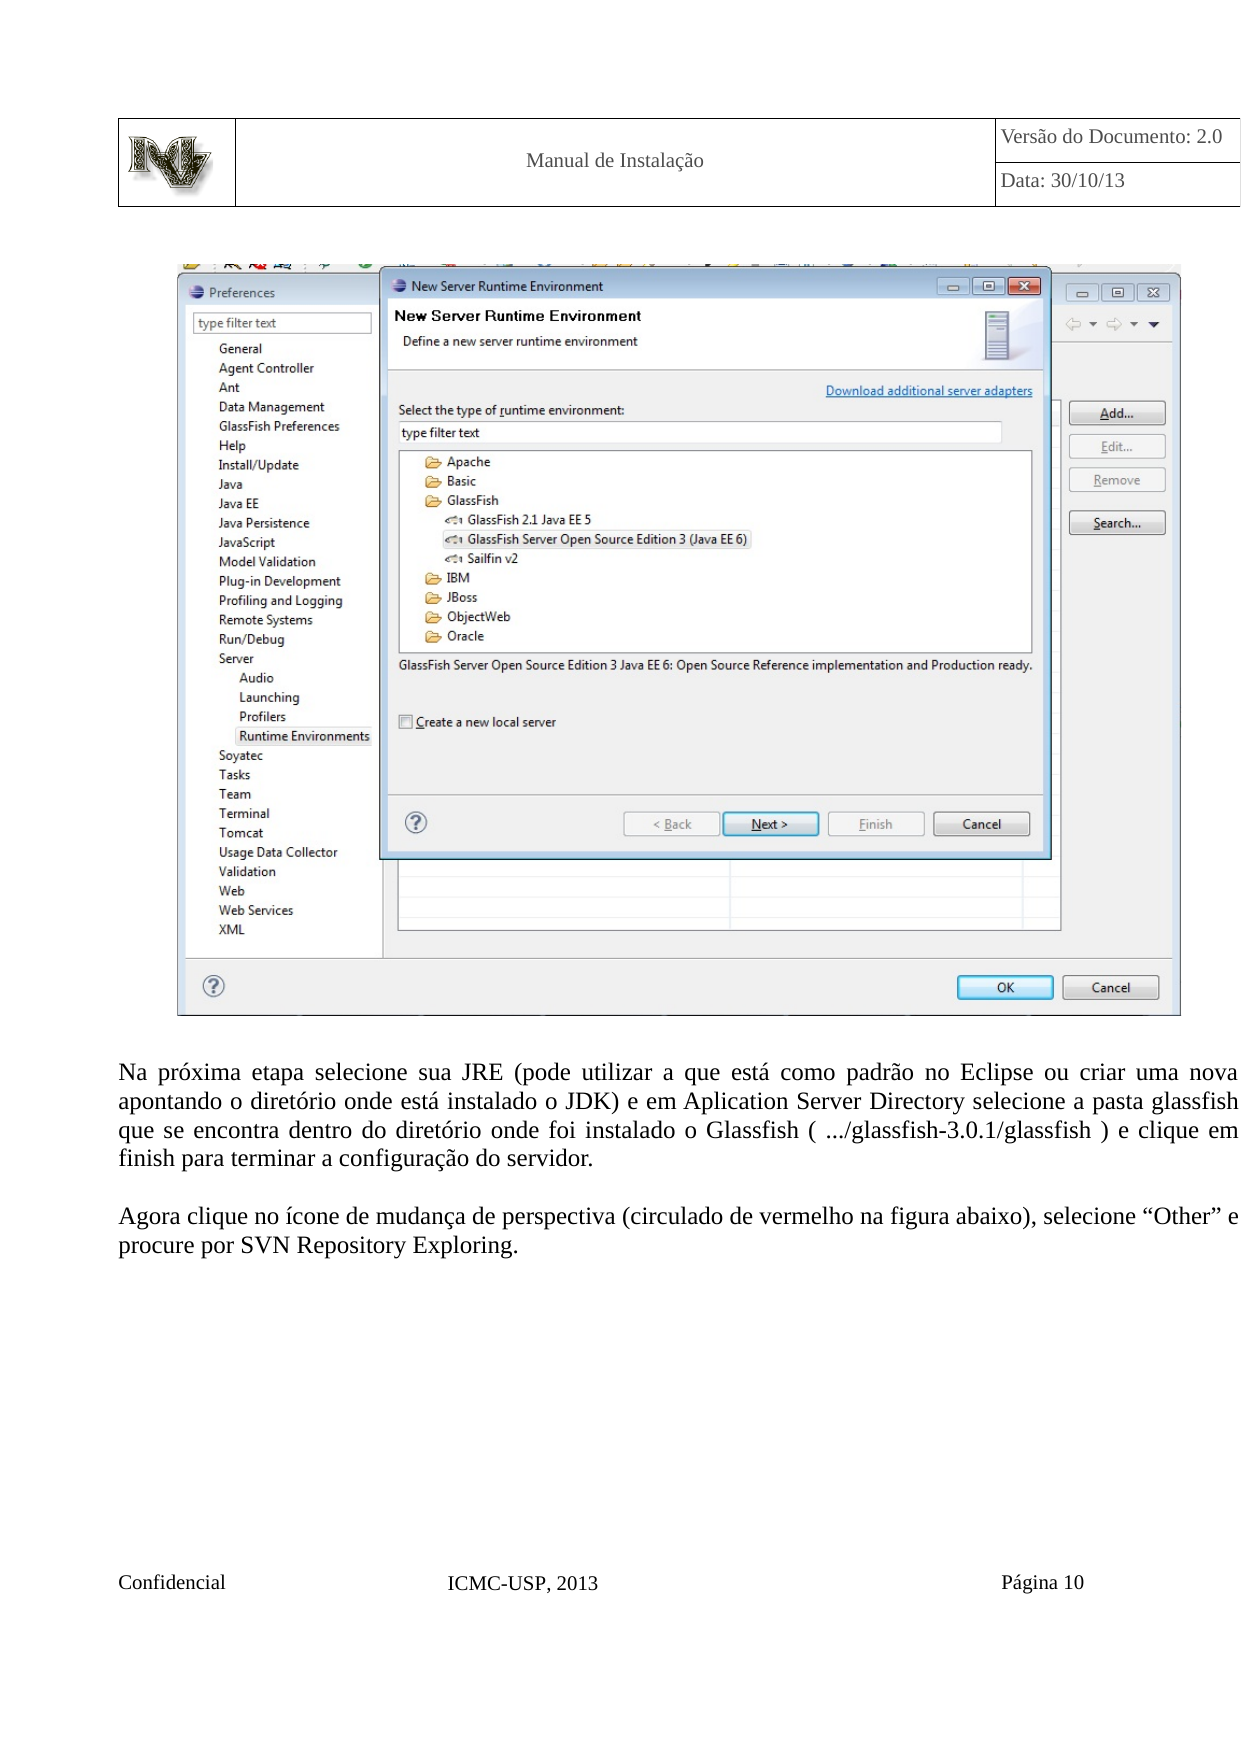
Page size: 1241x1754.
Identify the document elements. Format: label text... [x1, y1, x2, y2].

text Agora clique no ícone de mudança de perspectiva (circulado de vermelho na figura abaixo), selecione “Other” e procure por SVN Repository Exploring. [118, 1201, 1240, 1258]
picture [123, 125, 214, 200]
text Na próxima etapa selecione sua JRE (pode utilizar a que está como padrão no Eclipse ou criar uma nova apontando o diretório onde está instalado o JDK) e em Aplication Server Directory selecione a pasta glassfish que se encontra dentro do diretório onde foi instalado o Glassfish ( .../glassfish-3.0.1/glassfish ) e clique em finish para terminar a configuração do servidor. [118, 1057, 1240, 1172]
picture [177, 264, 1182, 1016]
